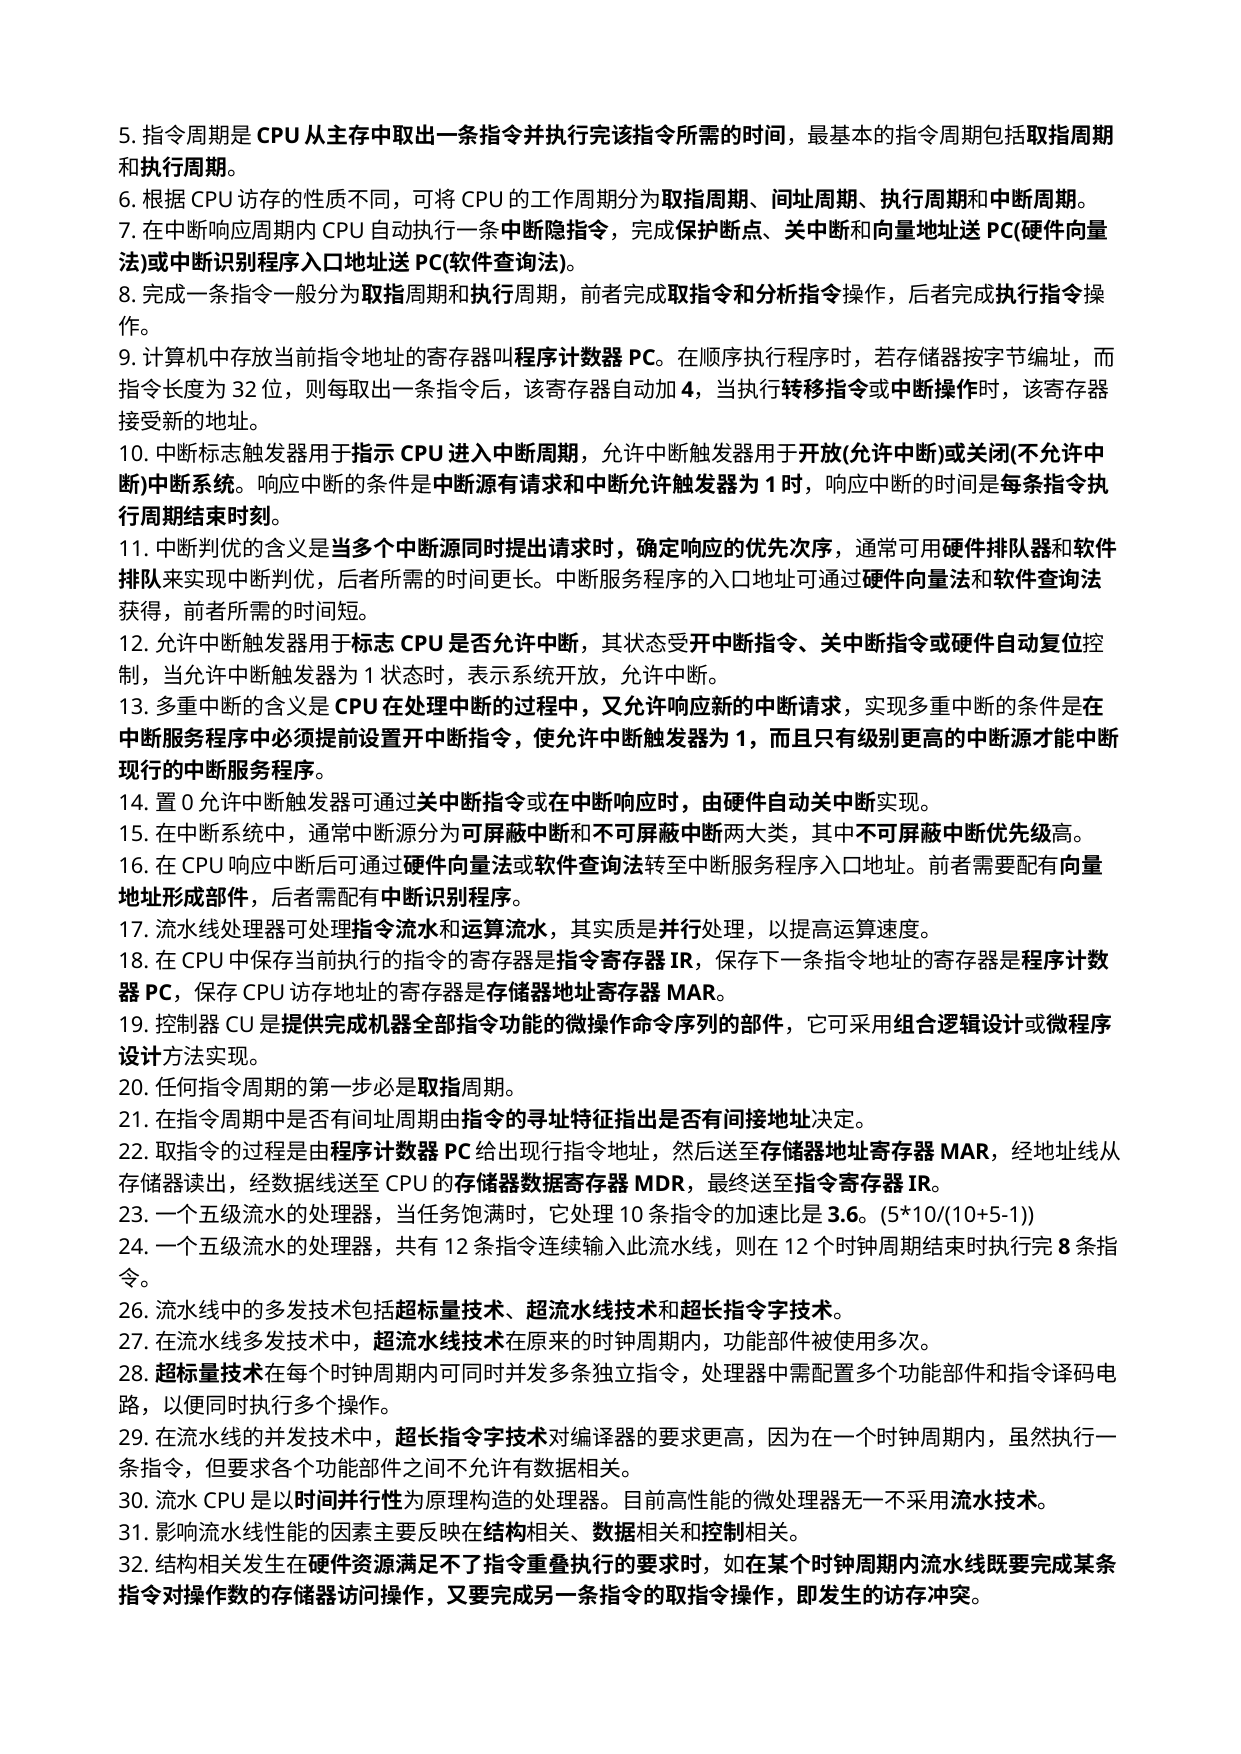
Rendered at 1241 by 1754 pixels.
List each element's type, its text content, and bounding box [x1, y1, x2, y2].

text 19. 控制器CU是提供完成机器全部指令功能的微操作命令序列的部件，它可采用组合逻辑设计或微程序设计方法实现。 [118, 1007, 1122, 1070]
text 14. 置0允许中断触发器可通过关中断指令或在中断响应时，由硬件自动关中断实现。 [118, 784, 1122, 816]
text 30. 流水CPU是以时间并行性为原理构造的处理器。目前高性能的微处理器无一不采用流水技术。 [118, 1483, 1122, 1515]
text 17. 流水线处理器可处理指令流水和运算流水，其实质是并行处理，以提高运算速度。 [118, 912, 1122, 943]
text 29. 在流水线的并发技术中，超长指令字技术对编译器的要求更高，因为在一个时钟周期内，虽然执行一条指令，但要求各个功能部件之间不允许有数据相关。 [118, 1419, 1122, 1483]
text 9. 计算机中存放当前指令地址的寄存器叫程序计数器PC。在顺序执行程序时，若存储器按字节编址，而指令长度为32位，则每取出一条指令后，该寄存器自动加4，当执行转移指令或中断操作时，该寄存器接受新的地址。 [118, 340, 1122, 436]
text 31. 影响流水线性能的因素主要反映在结构相关、数据相关和控制相关。 [118, 1515, 1122, 1547]
text 13. 多重中断的含义是CPU在处理中断的过程中，又允许响应新的中断请求，实现多重中断的条件是在中断服务程序中必须提前设置开中断指令，使允许中断触发器为1，而且只有级别更高的中断源才能中断现行的中断服务程序。 [118, 689, 1122, 784]
text 20. 任何指令周期的第一步必是取指周期。 [118, 1070, 1122, 1102]
text 22. 取指令的过程是由程序计数器PC给出现行指令地址，然后送至存储器地址寄存器MAR，经地址线从存储器读出，经数据线送至CPU的存储器数据寄存器MDR，最终送至指令寄存器IR。 [118, 1134, 1122, 1197]
text 15. 在中断系统中，通常中断源分为可屏蔽中断和不可屏蔽中断两大类，其中不可屏蔽中断优先级高。 [118, 816, 1122, 848]
text 24. 一个五级流水的处理器，共有12条指令连续输入此流水线，则在12个时钟周期结束时执行完8条指令。 [118, 1229, 1122, 1293]
text 10. 中断标志触发器用于指示CPU进入中断周期，允许中断触发器用于开放(允许中断)或关闭(不允许中断)中断系统。响应中断的条件是中断源有请求和中断允许触发器为1时，响应中断的时间是每条指令执行周期结束时刻。 [118, 436, 1122, 531]
text 7. 在中断响应周期内CPU自动执行一条中断隐指令，完成保护断点、关中断和向量地址送PC(硬件向量法)或中断识别程序入口地址送PC(软件查询法)。 [118, 213, 1122, 277]
text 5. 指令周期是CPU从主存中取出一条指令并执行完该指令所需的时间，最基本的指令周期包括取指周期和执行周期。 [118, 118, 1122, 182]
text 18. 在CPU中保存当前执行的指令的寄存器是指令寄存器IR，保存下一条指令地址的寄存器是程序计数器PC，保存CPU访存地址的寄存器是存储器地址寄存器MAR。 [118, 943, 1122, 1007]
text 12. 允许中断触发器用于标志CPU是否允许中断，其状态受开中断指令、关中断指令或硬件自动复位控制，当允许中断触发器为1状态时，表示系统开放，允许中断。 [118, 626, 1122, 689]
text 6. 根据CPU访存的性质不同，可将CPU的工作周期分为取指周期、间址周期、执行周期和中断周期。 [118, 182, 1122, 213]
text 23. 一个五级流水的处理器，当任务饱满时，它处理10条指令的加速比是3.6。(5*10/(10+5-1)) [118, 1197, 1122, 1229]
text 21. 在指令周期中是否有间址周期由指令的寻址特征指出是否有间接地址决定。 [118, 1102, 1122, 1134]
text 32. 结构相关发生在硬件资源满足不了指令重叠执行的要求时，如在某个时钟周期内流水线既要完成某条指令对操作数的存储器访问操作，又要完成另一条指令的取指令操作，即发生的访存冲突。 [118, 1547, 1122, 1610]
text 16. 在CPU响应中断后可通过硬件向量法或软件查询法转至中断服务程序入口地址。前者需要配有向量地址形成部件，后者需配有中断识别程序。 [118, 848, 1122, 912]
text 26. 流水线中的多发技术包括超标量技术、超流水线技术和超长指令字技术。 [118, 1293, 1122, 1324]
text 11. 中断判优的含义是当多个中断源同时提出请求时，确定响应的优先次序，通常可用硬件排队器和软件排队来实现中断判优，后者所需的时间更长。中断服务程序的入口地址可通过硬件向量法和软件查询法获得，前者所需的时间短。 [118, 531, 1122, 626]
text 27. 在流水线多发技术中，超流水线技术在原来的时钟周期内，功能部件被使用多次。 [118, 1324, 1122, 1356]
text 8. 完成一条指令一般分为取指周期和执行周期，前者完成取指令和分析指令操作，后者完成执行指令操作。 [118, 277, 1122, 340]
text 28. 超标量技术在每个时钟周期内可同时并发多条独立指令，处理器中需配置多个功能部件和指令译码电路，以便同时执行多个操作。 [118, 1356, 1122, 1419]
